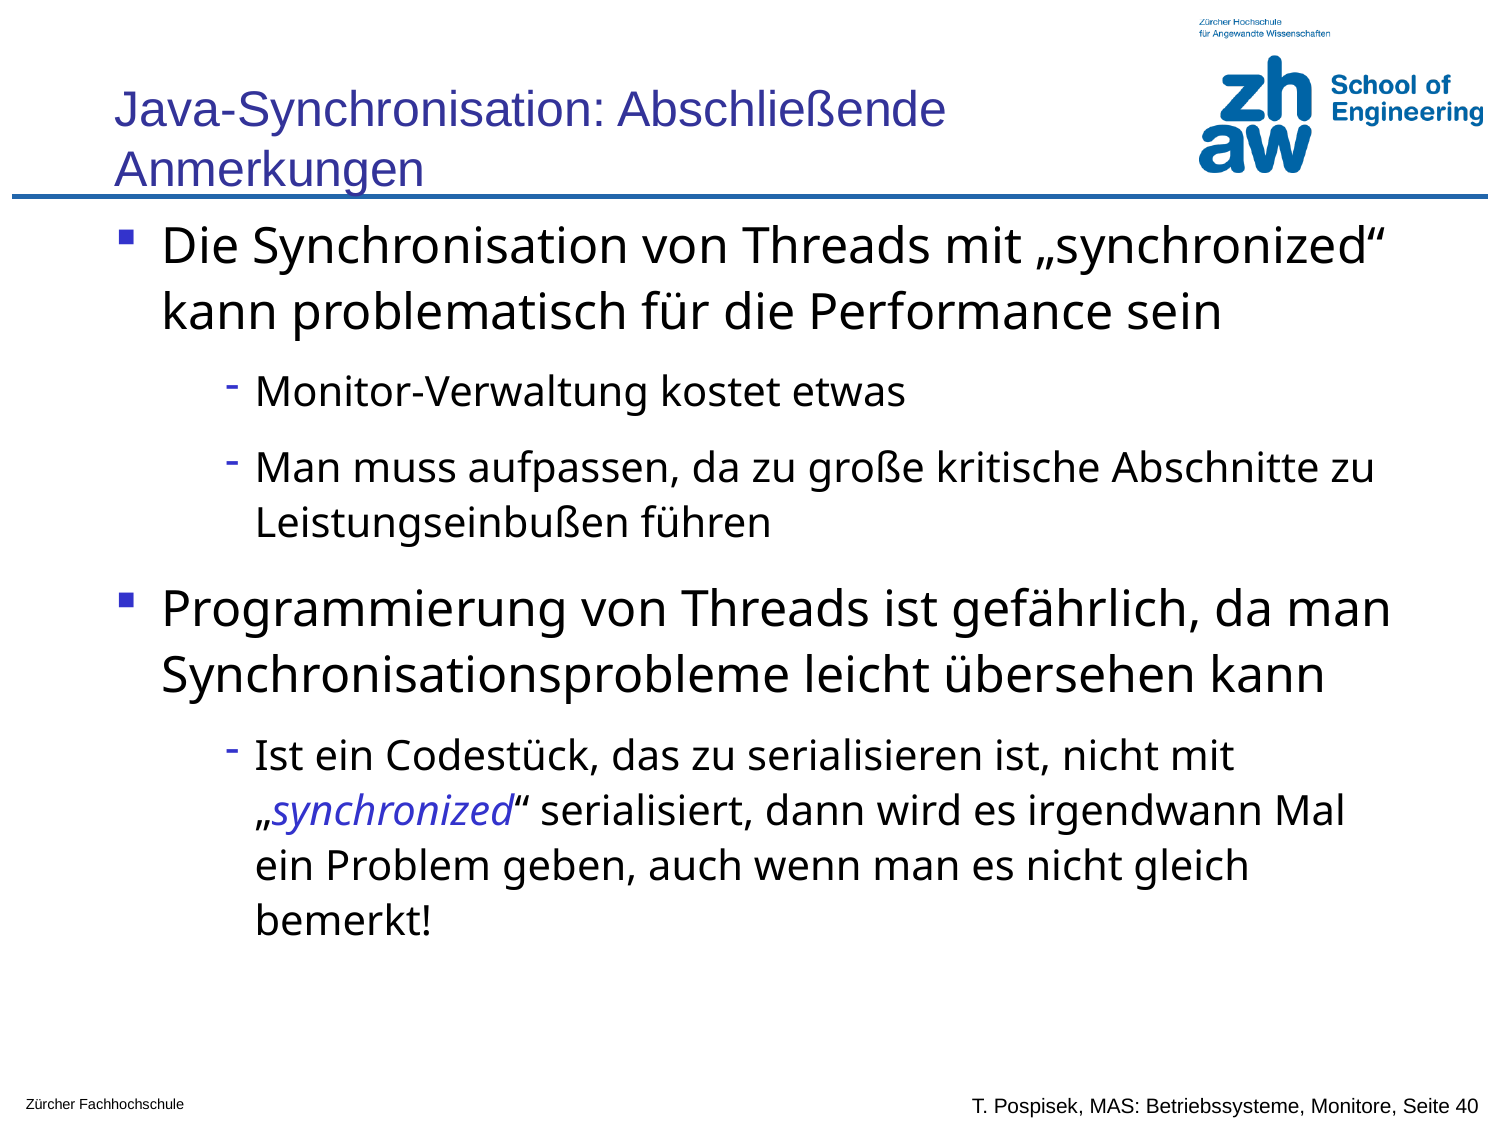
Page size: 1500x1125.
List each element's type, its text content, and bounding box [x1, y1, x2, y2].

text_box Die Synchronisation von Threads mit „synchronized“ kann problematisch für die Performance sein Monitor-Verwaltung kostet etwas Man muss aufpassen, da zu große kritische Abschnitte zu Leistungseinbußen führen Programmierung von Threads ist gefährlich, da man Synchronisationsprobleme leicht übersehen kann Ist ein Codestück, das zu serialisieren ist, nicht mit „synchronized“ serialisiert, dann wird es irgendwann Mal ein Problem geben, auch wenn man es nicht gleich bemerkt! [99, 200, 1413, 1015]
picture [1199, 19, 1483, 173]
title Java-Synchronisation: Abschließende Anmerkungen [99, 50, 1146, 163]
